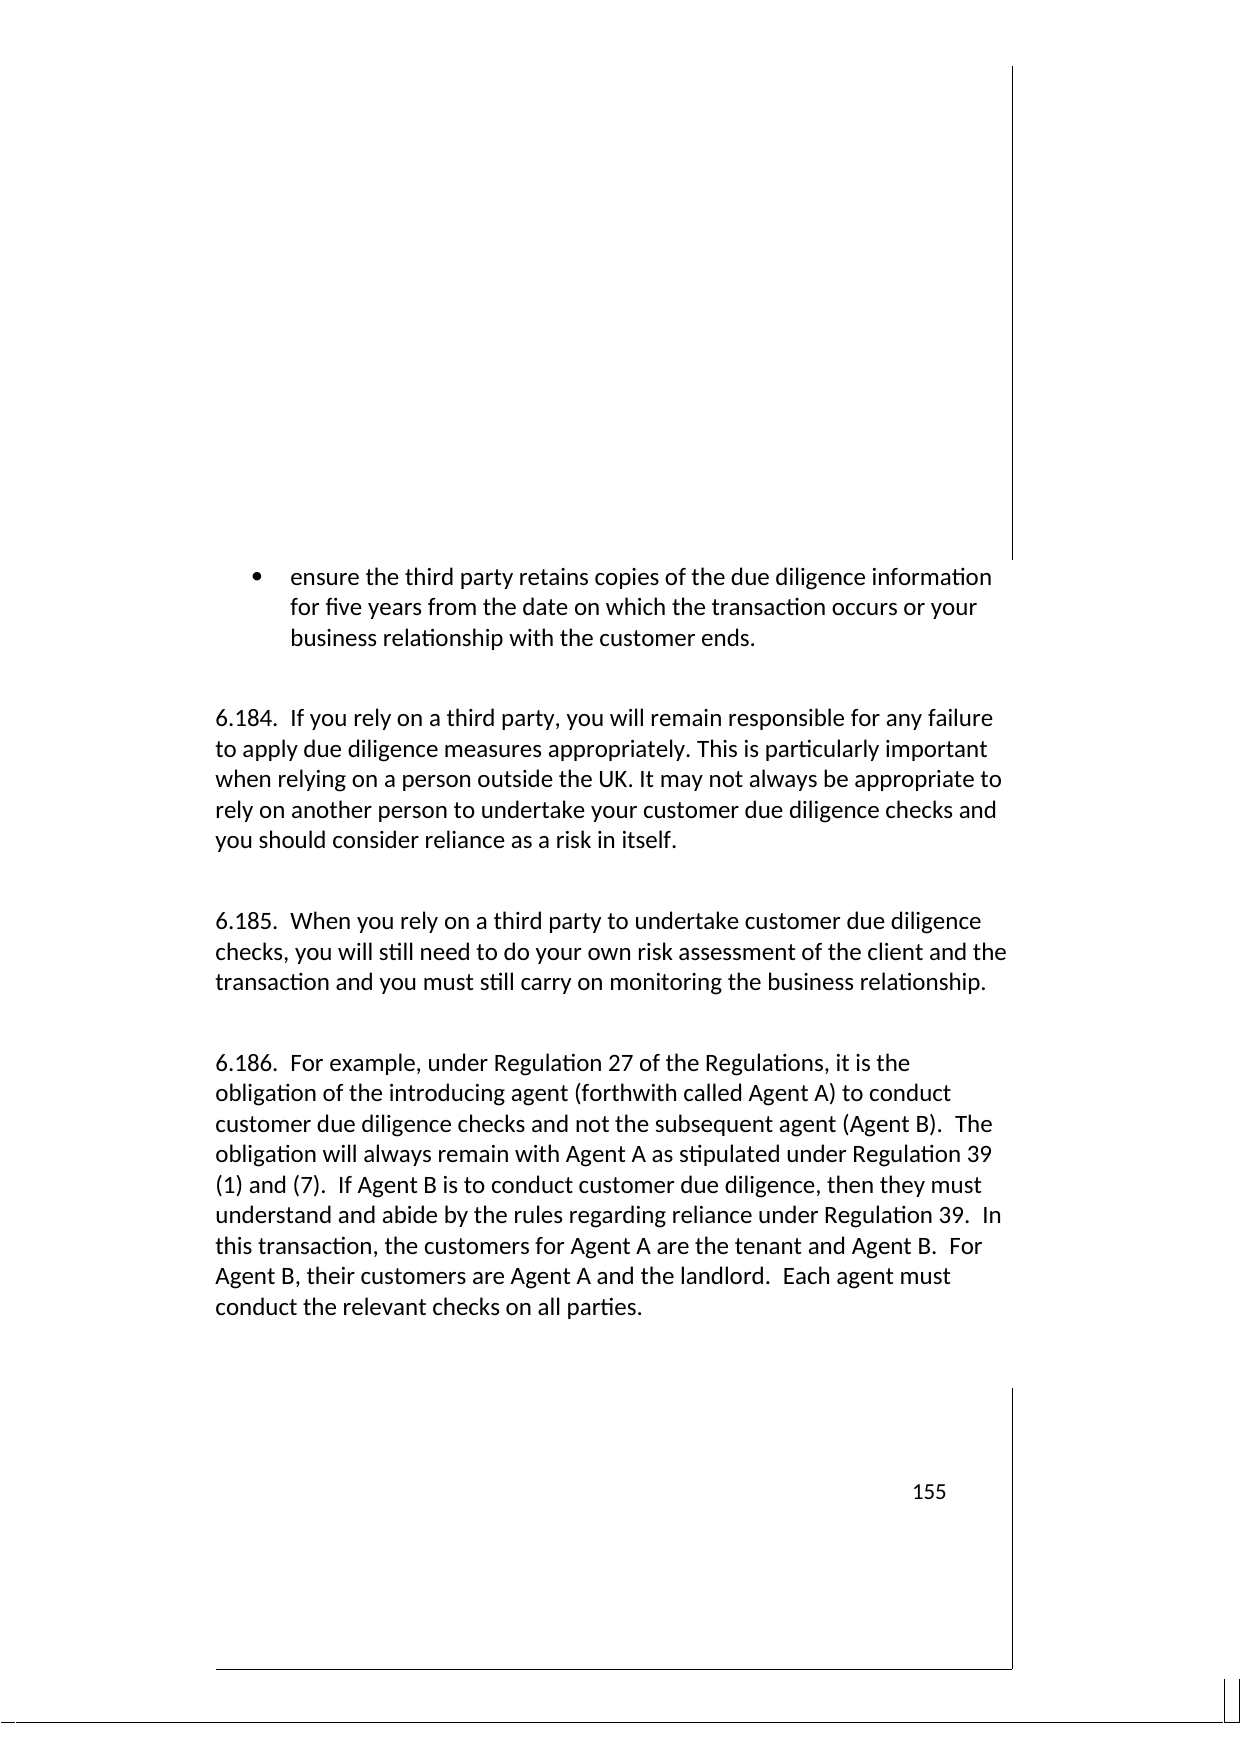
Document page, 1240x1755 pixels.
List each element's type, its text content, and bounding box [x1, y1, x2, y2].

list When you rely on a third party to undertake customer due diligence checks, you will still need to do your own risk assessment of the client and the transaction and you must still carry on monitoring the business relationship. [215, 905, 1012, 997]
list For example, under Regulation 27 of the Regulations, it is the obligation of the introducing agent (forthwith called Agent A) to conduct customer due diligence checks and not the subsequent agent (Agent B). The obligation will always remain with Agent A as stipulated under Regulation 39 (1) and (7). If Agent B is to conduct customer due diligence, then they must understand and abide by the rules regarding reliance under Regulation 39. In this transaction, the customers for Agent A are the tenant and Agent B. For Agent B, their customers are Agent A and the landlord. Each agent must conduct the relevant checks on all parties. [215, 1047, 1012, 1321]
list If you rely on a third party, you will remain responsible for any failure to apply due diligence measures appropriately. This is particularly important when relying on a person outside the UK. It may not always be appropriate to rely on another person to undertake your customer due diligence checks and you should consider reliance as a risk in itself. [215, 702, 1012, 855]
list ensure the third party retains copies of the due diligence information for five years from the date on which the transaction occurs or your business relationship with the customer ends. [253, 561, 1012, 652]
